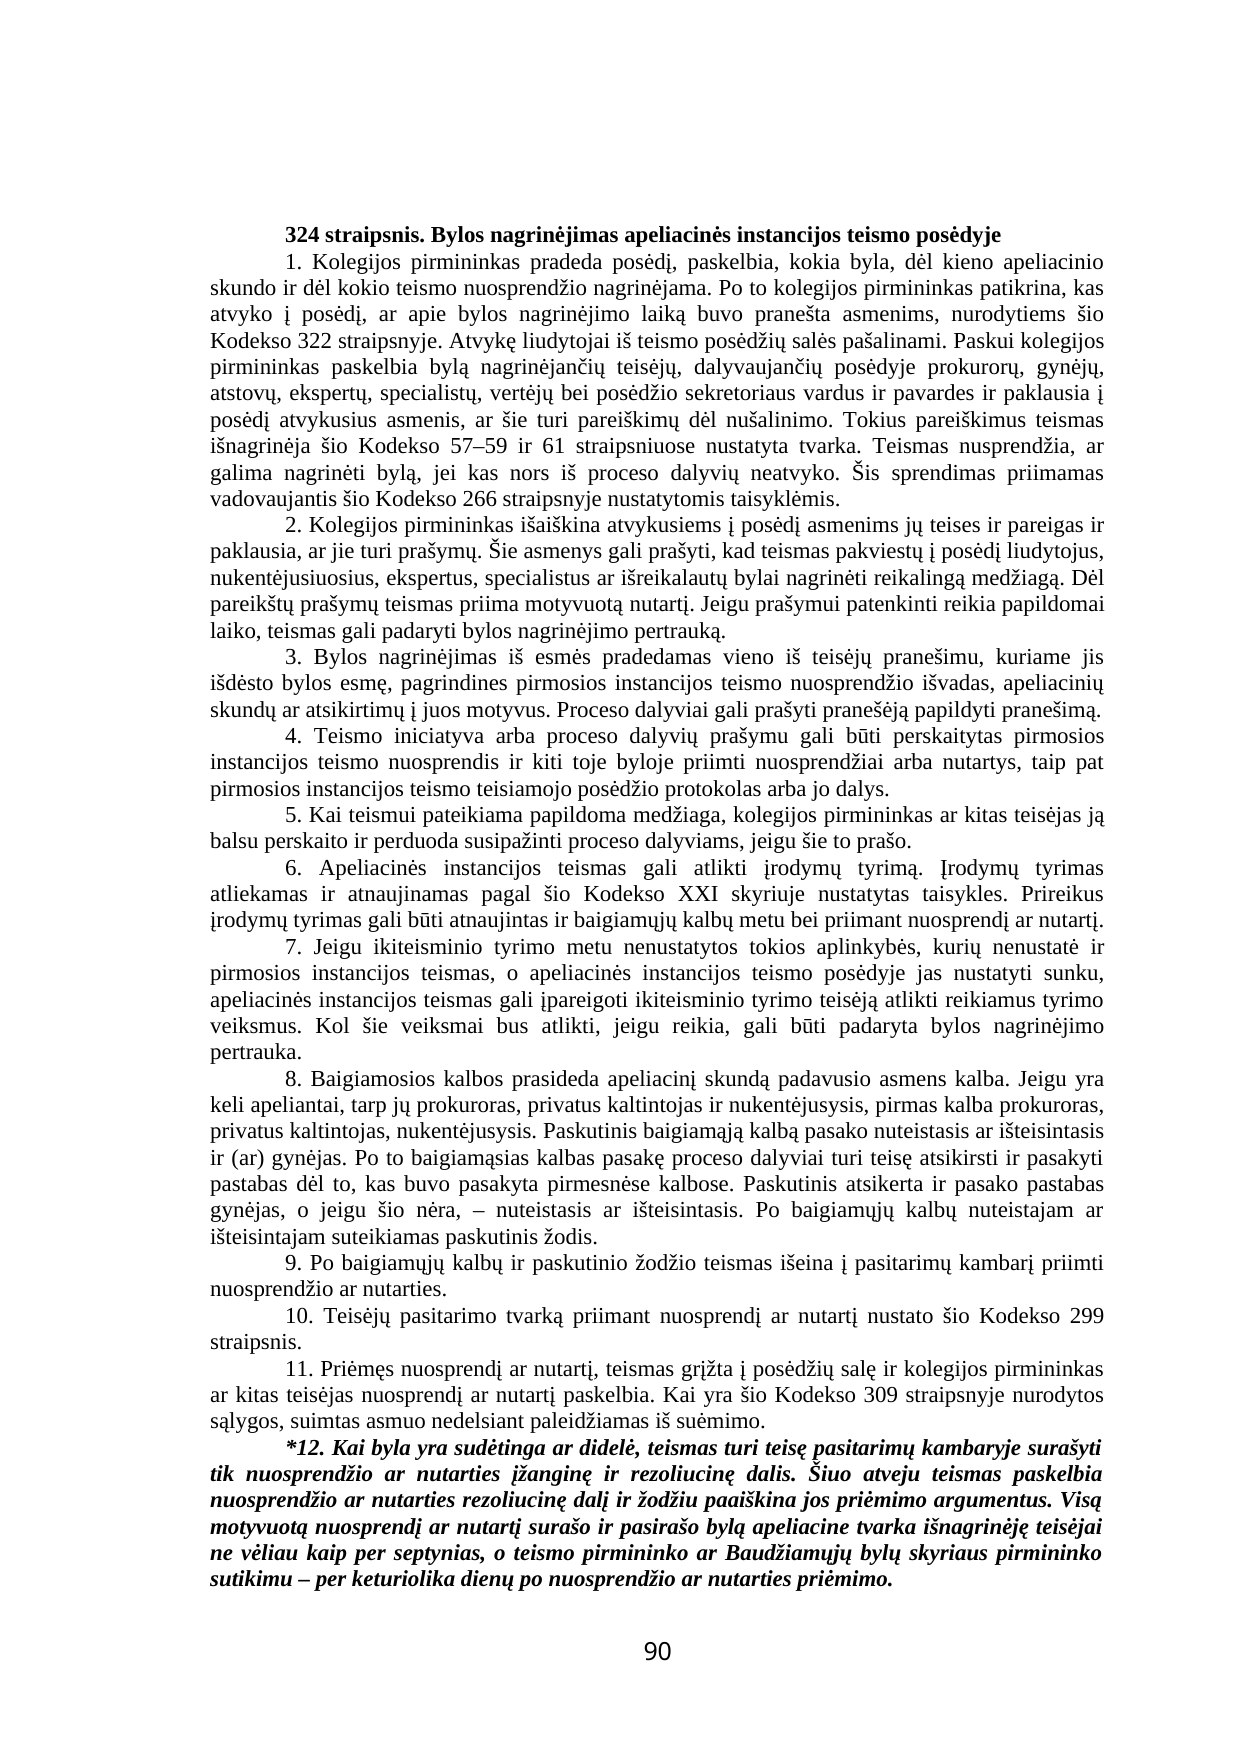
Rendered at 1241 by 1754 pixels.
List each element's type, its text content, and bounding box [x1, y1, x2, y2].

text 10. Teisėjų pasitarimo tvarką priimant nuosprendį ar nutartį nustato šio Kodekso 299 straipsnis. [210, 1302, 1106, 1354]
text 1. Kolegijos pirmininkas pradeda posėdį, paskelbia, kokia byla, dėl kieno apeliacinio skundo ir dėl kokio teismo nuosprendžio nagrinėjama. Po to kolegijos pirmininkas patikrina, kas atvyko į posėdį, ar apie bylos nagrinėjimo laiką buvo pranešta asmenims, nurodytiems šio Kodekso 322 straipsnyje. Atvykę liudytojai iš teismo posėdžių salės pašalinami. Paskui kolegijos pirmininkas paskelbia bylą nagrinėjančių teisėjų, dalyvaujančių posėdyje prokurorų, gynėjų, atstovų, ekspertų, specialistų, vertėjų bei posėdžio sekretoriaus vardus ir pavardes ir paklausia į posėdį atvykusius asmenis, ar šie turi pareiškimų dėl nušalinimo. Tokius pareiškimus teismas išnagrinėja šio Kodekso 57–59 ir 61 straipsniuose nustatyta tvarka. Teismas nusprendžia, ar galima nagrinėti bylą, jei kas nors iš proceso dalyvių neatvyko. Šis sprendimas priimamas vadovaujantis šio Kodekso 266 straipsnyje nustatytomis taisyklėmis. [210, 248, 1106, 511]
text 324 straipsnis. Bylos nagrinėjimas apeliacinės instancijos teismo posėdyje [210, 221, 1106, 248]
text 3. Bylos nagrinėjimas iš esmės pradedamas vieno iš teisėjų pranešimu, kuriame jis išdėsto bylos esmę, pagrindines pirmosios instancijos teismo nuosprendžio išvadas, apeliacinių skundų ar atsikirtimų į juos motyvus. Proceso dalyviai gali prašyti pranešėją papildyti pranešimą. [210, 643, 1106, 722]
text 8. Baigiamosios kalbos prasideda apeliacinį skundą padavusio asmens kalba. Jeigu yra keli apeliantai, tarp jų prokuroras, privatus kaltintojas ir nukentėjusysis, pirmas kalba prokuroras, privatus kaltintojas, nukentėjusysis. Paskutinis baigiamąją kalbą pasako nuteistasis ar išteisintasis ir (ar) gynėjas. Po to baigiamąsias kalbas pasakę proceso dalyviai turi teisę atsikirsti ir pasakyti pastabas dėl to, kas buvo pasakyta pirmesnėse kalbose. Paskutinis atsikerta ir pasako pastabas gynėjas, o jeigu šio nėra, – nuteistasis ar išteisintasis. Po baigiamųjų kalbų nuteistajam ar išteisintajam suteikiamas paskutinis žodis. [210, 1065, 1106, 1249]
text 9. Po baigiamųjų kalbų ir paskutinio žodžio teismas išeina į pasitarimų kambarį priimti nuosprendžio ar nutarties. [210, 1249, 1106, 1302]
text 6. Apeliacinės instancijos teismas gali atlikti įrodymų tyrimą. Įrodymų tyrimas atliekamas ir atnaujinamas pagal šio Kodekso XXI skyriuje nustatytas taisykles. Prireikus įrodymų tyrimas gali būti atnaujintas ir baigiamųjų kalbų metu bei priimant nuosprendį ar nutartį. [210, 854, 1106, 933]
text 7. Jeigu ikiteisminio tyrimo metu nenustatytos tokios aplinkybės, kurių nenustatė ir pirmosios instancijos teismas, o apeliacinės instancijos teismo posėdyje jas nustatyti sunku, apeliacinės instancijos teismas gali įpareigoti ikiteisminio tyrimo teisėją atlikti reikiamus tyrimo veiksmus. Kol šie veiksmai bus atlikti, jeigu reikia, gali būti padaryta bylos nagrinėjimo pertrauka. [210, 933, 1106, 1065]
text *12. Kai byla yra sudėtinga ar didelė, teismas turi teisę pasitarimų kambaryje surašyti tik nuosprendžio ar nutarties įžanginę ir rezoliucinę dalis. Šiuo atveju teismas paskelbia nuosprendžio ar nutarties rezoliucinę dalį ir žodžiu paaiškina jos priėmimo argumentus. Visą motyvuotą nuosprendį ar nutartį surašo ir pasirašo bylą apeliacine tvarka išnagrinėję teisėjai ne vėliau kaip per septynias, o teismo pirmininko ar Baudžiamųjų bylų skyriaus pirmininko sutikimu – per keturiolika dienų po nuosprendžio ar nutarties priėmimo. [210, 1434, 1106, 1592]
text 4. Teismo iniciatyva arba proceso dalyvių prašymu gali būti perskaitytas pirmosios instancijos teismo nuosprendis ir kiti toje byloje priimti nuosprendžiai arba nutartys, taip pat pirmosios instancijos teismo teisiamojo posėdžio protokolas arba jo dalys. [210, 722, 1106, 801]
text 2. Kolegijos pirmininkas išaiškina atvykusiems į posėdį asmenims jų teises ir pareigas ir paklausia, ar jie turi prašymų. Šie asmenys gali prašyti, kad teismas pakviestų į posėdį liudytojus, nukentėjusiuosius, ekspertus, specialistus ar išreikalautų bylai nagrinėti reikalingą medžiagą. Dėl pareikštų prašymų teismas priima motyvuotą nutartį. Jeigu prašymui patenkinti reikia papildomai laiko, teismas gali padaryti bylos nagrinėjimo pertrauką. [210, 511, 1106, 643]
text 11. Priėmęs nuosprendį ar nutartį, teismas grįžta į posėdžių salę ir kolegijos pirmininkas ar kitas teisėjas nuosprendį ar nutartį paskelbia. Kai yra šio Kodekso 309 straipsnyje nurodytos sąlygos, suimtas asmuo nedelsiant paleidžiamas iš suėmimo. [210, 1354, 1106, 1434]
text 5. Kai teismui pateikiama papildoma medžiaga, kolegijos pirmininkas ar kitas teisėjas ją balsu perskaito ir perduoda susipažinti proceso dalyviams, jeigu šie to prašo. [210, 801, 1106, 854]
